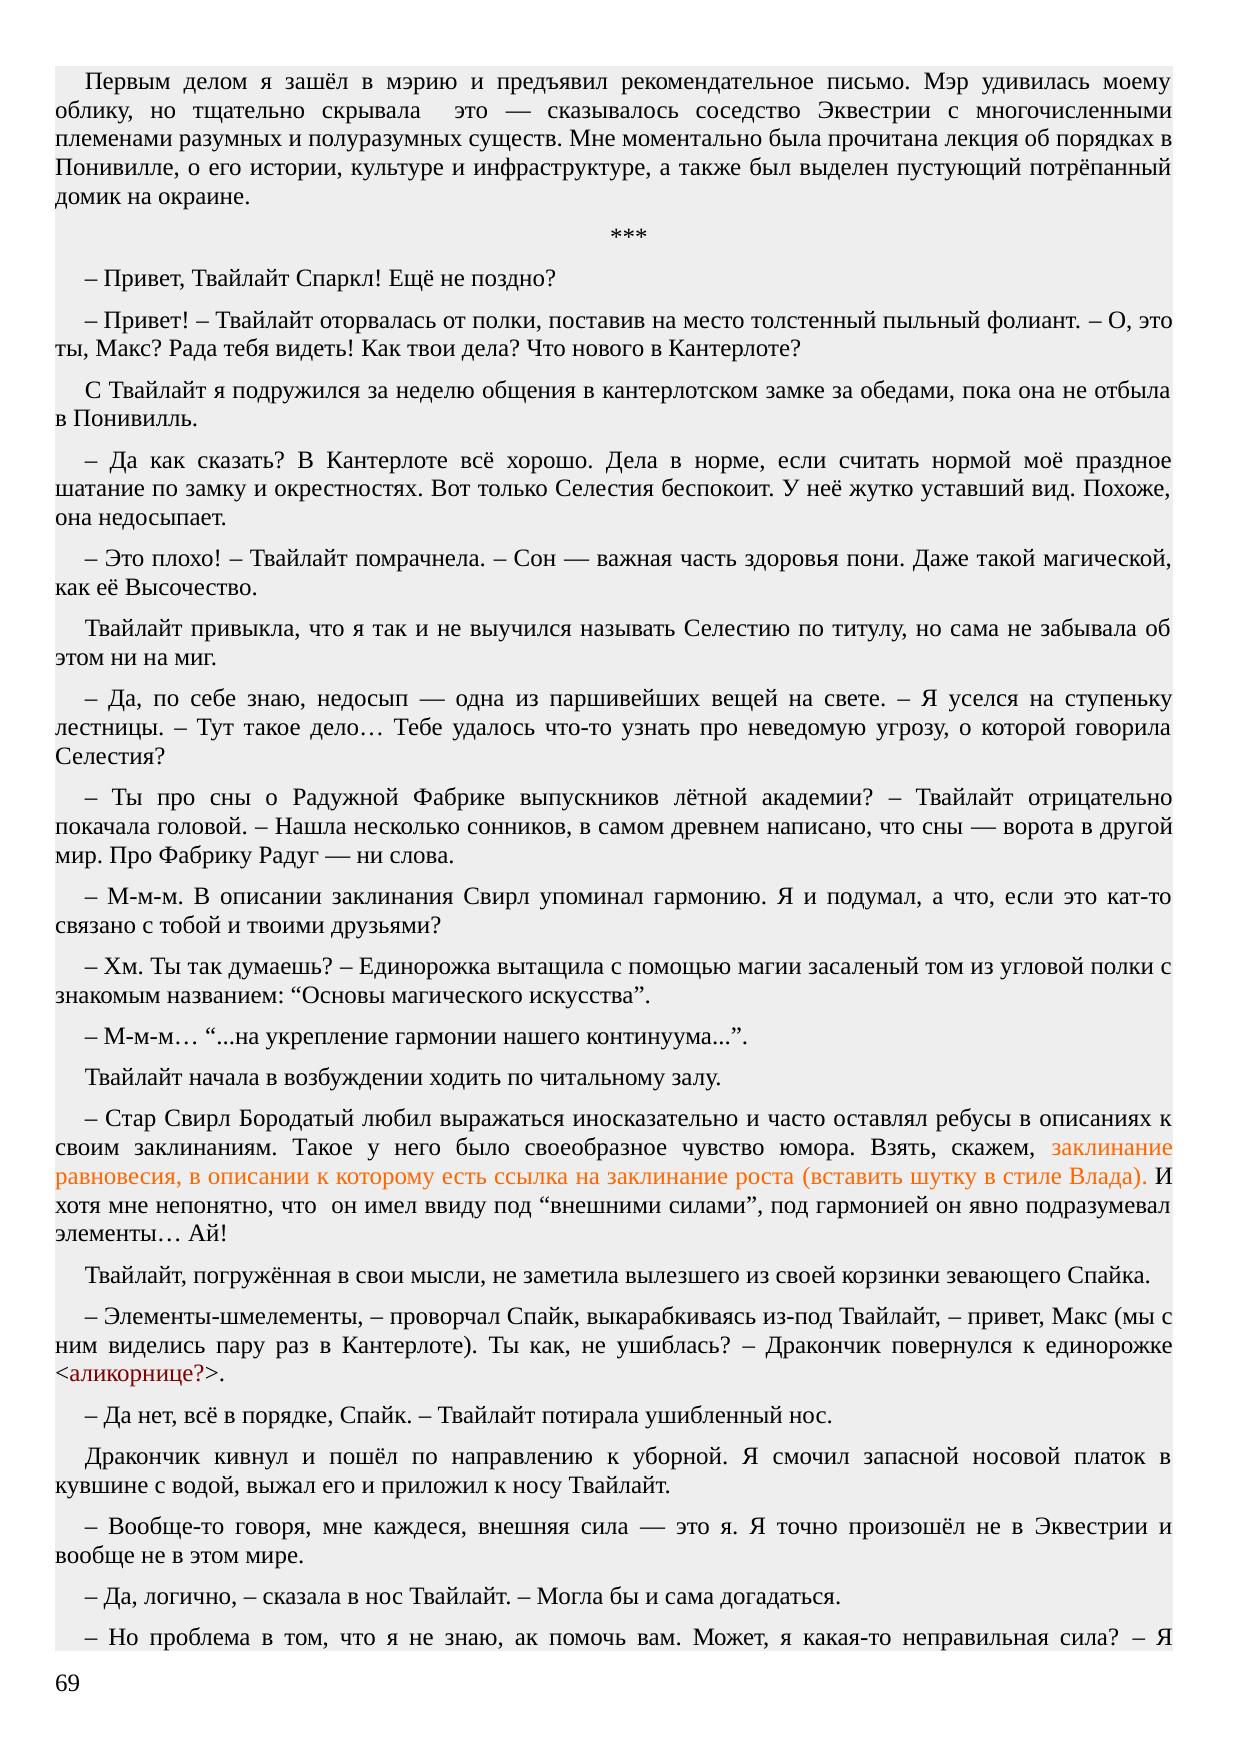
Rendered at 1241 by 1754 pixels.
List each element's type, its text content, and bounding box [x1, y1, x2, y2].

text – Вообще-то говоря, мне каждеся, внешняя сила — это я. Я точно произошёл не в Эквестрии и вообще не в этом мире. [55, 1511, 1173, 1568]
text – М-м-м… “...на укрепление гармонии нашего континуума...”. [55, 1021, 1173, 1050]
text – Да нет, всё в порядке, Спайк. – Твайлайт потирала ушибленный нос. [55, 1400, 1173, 1428]
text – Привет! – Твайлайт оторвалась от полки, поставив на место толстенный пыльный фолиант. – О, это ты, Макс? Рада тебя видеть! Как твои дела? Что нового в Кантерлоте? [55, 305, 1173, 362]
text Первым делом я зашёл в мэрию и предъявил рекомендательное письмо. Мэр удивилась моему облику, но тщательно скрывала это — сказывалось соседство Эквестрии с многочисленными племенами разумных и полуразумных существ. Мне моментально была прочитана лекция об порядках в Понивилле, о его истории, культуре и инфраструктуре, а также был выделен пустующий потрёпанный домик на окраине. [55, 66, 1173, 210]
text – Привет, Твайлайт Спаркл! Ещё не поздно? [55, 263, 1173, 292]
text – Стар Свирл Бородатый любил выражаться иносказательно и часто оставлял ребусы в описаниях к своим заклинаниям. Такое у него было своеобразное чувство юмора. Взять, скажем, заклинание равновесия, в описании к которому есть ссылка на заклинание роста (вставить шутку в стиле Влада). И хотя мне непонятно, что он имел ввиду под “внешними силами”, под гармонией он явно подразумевал элементы… Ай! [55, 1103, 1173, 1247]
text – Это плохо! – Твайлайт помрачнела. – Сон — важная часть здоровья пони. Даже такой магической, как её Высочество. [55, 543, 1173, 601]
text – Хм. Ты так думаешь? – Единорожка вытащила с помощью магии засаленый том из угловой полки с знакомым названием: “Основы магического искусства”. [55, 951, 1173, 1008]
text Твайлайт начала в возбуждении ходить по читальному залу. [55, 1062, 1173, 1091]
text Твайлайт привыкла, что я так и не выучился называть Селестию по титулу, но сама не забывала об этом ни на миг. [55, 613, 1173, 671]
text Дракончик кивнул и пошёл по направлению к уборной. Я смочил запасной носовой платок в кувшине с водой, выжал его и приложил к носу Твайлайт. [55, 1441, 1173, 1498]
text – Но проблема в том, что я не знаю, ак помочь вам. Может, я какая-то неправильная сила? – Я [55, 1622, 1173, 1651]
text – Ты про сны о Радужной Фабрике выпускников лётной академии? – Твайлайт отрицательно покачала головой. – Нашла несколько сонников, в самом древнем написано, что сны — ворота в другой мир. Про Фабрику Радуг — ни слова. [55, 782, 1173, 868]
text *** [55, 222, 1173, 251]
text – Да как сказать? В Кантерлоте всё хорошо. Дела в норме, если считать нормой моё праздное шатание по замку и окрестностях. Вот только Селестия беспокоит. У неё жутко уставший вид. Похоже, она недосыпает. [55, 445, 1173, 531]
text С Твайлайт я подружился за неделю общения в кантерлотском замке за обедами, пока она не отбыла в Понивилль. [55, 375, 1173, 432]
text – Элементы-шмелементы, – проворчал Спайк, выкарабкиваясь из-под Твайлайт, – привет, Макс (мы с ним виделись пару раз в Кантерлоте). Ты как, не ушиблась? – Дракончик повернулся к единорожке <аликорнице?>. [55, 1301, 1173, 1387]
text Твайлайт, погружённая в свои мысли, не заметила вылезшего из своей корзинки зевающего Спайка. [55, 1260, 1173, 1288]
text – М-м-м. В описании заклинания Свирл упоминал гармонию. Я и подумал, а что, если это кат-то связано с тобой и твоими друзьями? [55, 881, 1173, 938]
text – Да, по себе знаю, недосып — одна из паршивейших вещей на свете. – Я уселся на ступеньку лестницы. – Тут такое дело… Тебе удалось что-то узнать про неведомую угрозу, о которой говорила Селестия? [55, 683, 1173, 770]
text – Да, логично, – сказала в нос Твайлайт. – Могла бы и сама догадаться. [55, 1581, 1173, 1610]
